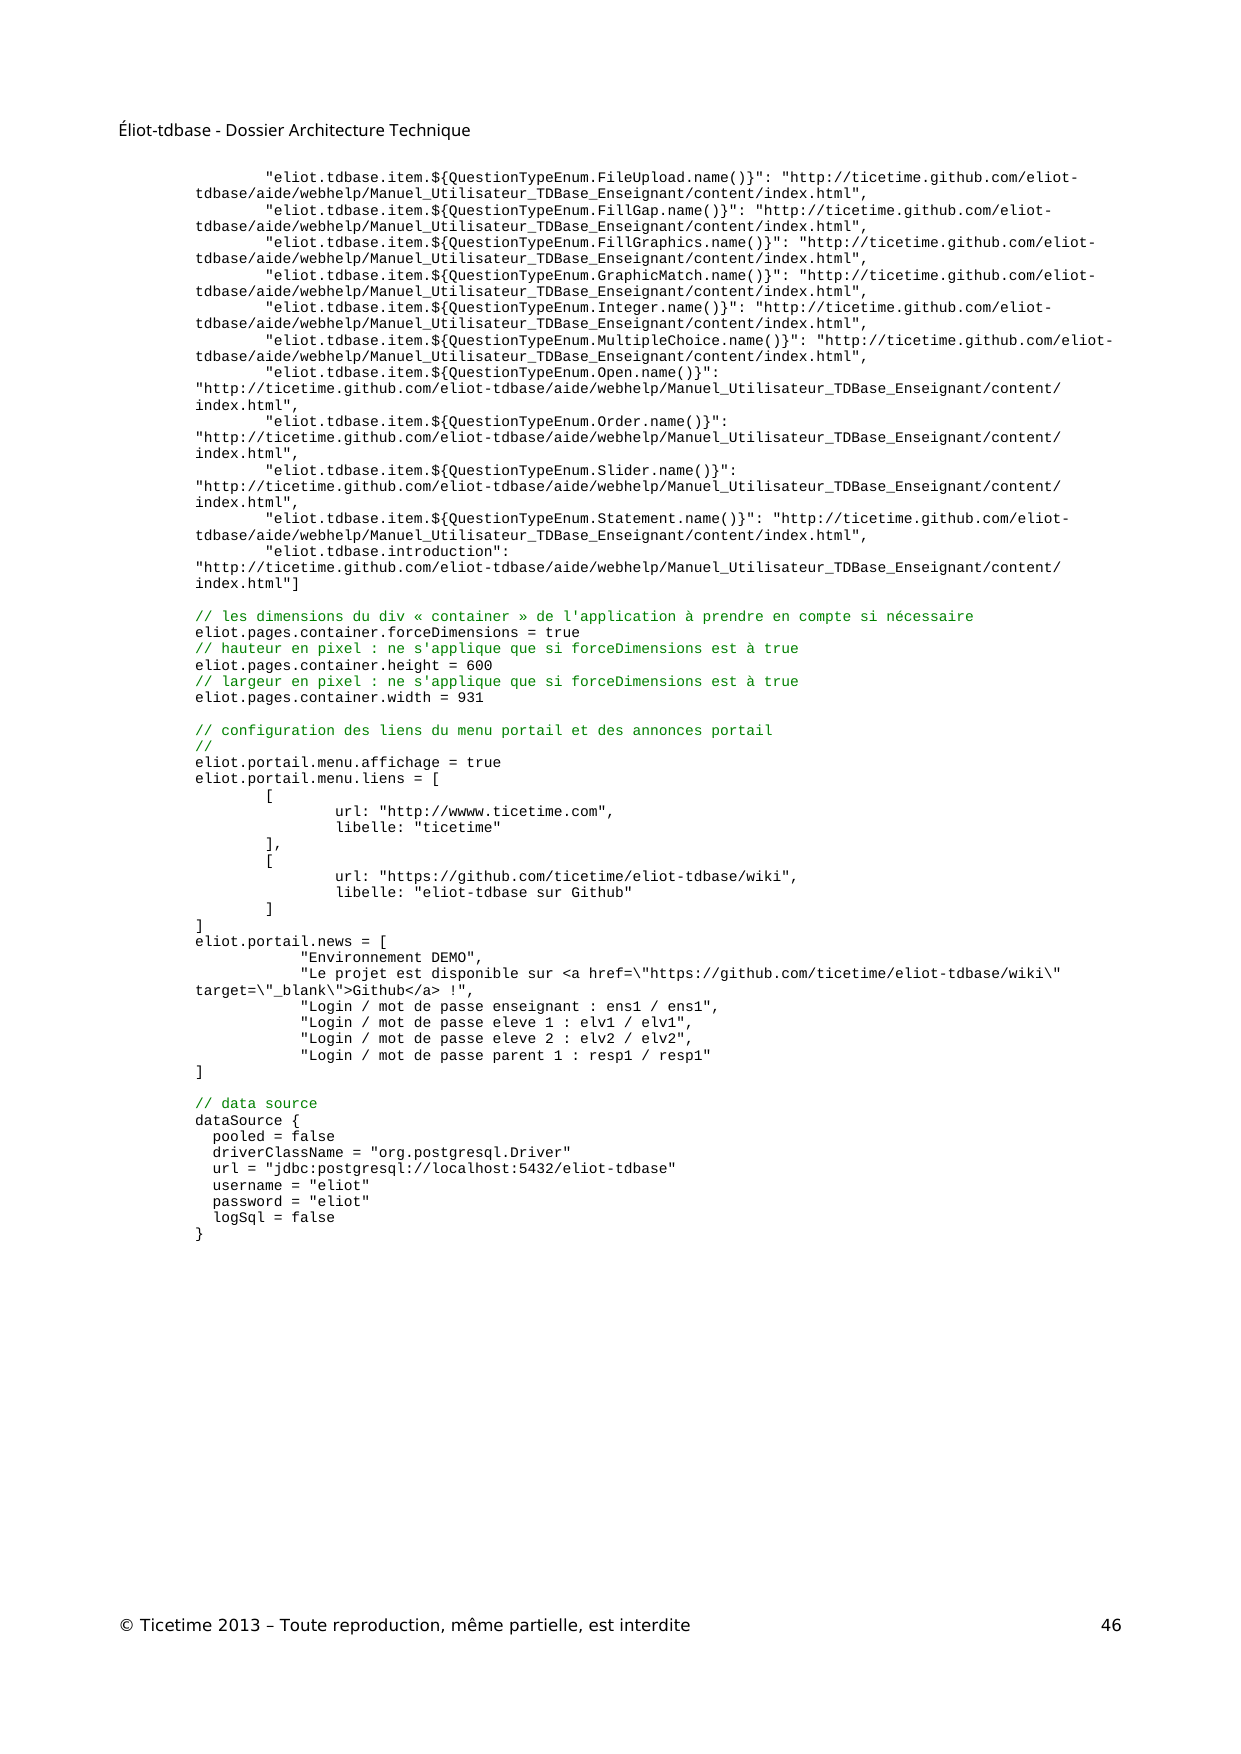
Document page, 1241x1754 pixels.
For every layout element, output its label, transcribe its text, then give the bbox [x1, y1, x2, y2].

text eliot.pages.container.height = 600 [195, 658, 1122, 674]
text "eliot.tdbase.item.${QuestionTypeEnum.FillGap.name()}": "http://ticetime.github.com/eliot-tdbase/aide/webhelp/Manuel_Utilisateur_TDBase_Enseignant/content/index.html", [195, 203, 1122, 236]
text // hauteur en pixel : ne s'applique que si forceDimensions est à true [195, 642, 1122, 658]
text } [195, 1227, 1122, 1243]
text pooled = false [195, 1129, 1122, 1146]
text url: "https://github.com/ticetime/eliot-tdbase/wiki", [195, 869, 1122, 886]
text eliot.pages.container.forceDimensions = true [195, 626, 1122, 642]
text url = "jdbc:postgresql://localhost:5432/eliot-tdbase" [195, 1162, 1122, 1178]
text libelle: "ticetime" [195, 821, 1122, 837]
text "Login / mot de passe parent 1 : resp1 / resp1" [195, 1048, 1122, 1064]
text "Environnement DEMO", [195, 951, 1122, 967]
text "eliot.tdbase.item.${QuestionTypeEnum.Statement.name()}": "http://ticetime.github.com/eliot-tdbase/aide/webhelp/Manuel_Utilisateur_TDBase_Enseignant/content/index.html", [195, 512, 1122, 544]
text ] [195, 902, 1122, 918]
text dataSource { [195, 1113, 1122, 1129]
text "Login / mot de passe eleve 1 : elv1 / elv1", [195, 1016, 1122, 1032]
text eliot.portail.news = [ [195, 934, 1122, 951]
text "Le projet est disponible sur <a href=\"https://github.com/ticetime/eliot-tdbase/wiki\" target=\"_blank\">Github</a> !", [195, 967, 1122, 999]
text "eliot.tdbase.item.${QuestionTypeEnum.Integer.name()}": "http://ticetime.github.com/eliot-tdbase/aide/webhelp/Manuel_Utilisateur_TDBase_Enseignant/content/index.html", [195, 301, 1122, 333]
text // largeur en pixel : ne s'applique que si forceDimensions est à true [195, 674, 1122, 691]
text password = "eliot" [195, 1194, 1122, 1211]
text ], [195, 837, 1122, 853]
text "eliot.tdbase.item.${QuestionTypeEnum.Order.name()}": "http://ticetime.github.com/eliot-tdbase/aide/webhelp/Manuel_Utilisateur_TDBase_Enseignant/content/index.html", [195, 414, 1122, 463]
text "Login / mot de passe eleve 2 : elv2 / elv2", [195, 1032, 1122, 1048]
text "eliot.tdbase.item.${QuestionTypeEnum.FileUpload.name()}": "http://ticetime.github.com/eliot-tdbase/aide/webhelp/Manuel_Utilisateur_TDBase_Enseignant/content/index.html", [195, 171, 1122, 203]
text "eliot.tdbase.item.${QuestionTypeEnum.Open.name()}": "http://ticetime.github.com/eliot-tdbase/aide/webhelp/Manuel_Utilisateur_TDBase_Enseignant/content/index.html", [195, 366, 1122, 414]
text url: "http://wwww.ticetime.com", [195, 804, 1122, 821]
text eliot.pages.container.width = 931 [195, 691, 1122, 707]
text ] [195, 918, 1122, 934]
text "eliot.tdbase.item.${QuestionTypeEnum.Slider.name()}": "http://ticetime.github.com/eliot-tdbase/aide/webhelp/Manuel_Utilisateur_TDBase_Enseignant/content/index.html", [195, 463, 1122, 512]
text username = "eliot" [195, 1178, 1122, 1194]
text [ [195, 788, 1122, 804]
text logSql = false [195, 1211, 1122, 1227]
text [ [195, 853, 1122, 869]
text // configuration des liens du menu portail et des annonces portail [195, 723, 1122, 739]
text "eliot.tdbase.item.${QuestionTypeEnum.FillGraphics.name()}": "http://ticetime.github.com/eliot-tdbase/aide/webhelp/Manuel_Utilisateur_TDBase_Enseignant/content/index.html", [195, 236, 1122, 268]
text "eliot.tdbase.item.${QuestionTypeEnum.GraphicMatch.name()}": "http://ticetime.github.com/eliot-tdbase/aide/webhelp/Manuel_Utilisateur_TDBase_Enseignant/content/index.html", [195, 268, 1122, 301]
text "eliot.tdbase.introduction": "http://ticetime.github.com/eliot-tdbase/aide/webhelp/Manuel_Utilisateur_TDBase_Enseignant/content/index.html"] [195, 544, 1122, 593]
text eliot.portail.menu.liens = [ [195, 772, 1122, 788]
text // data source [195, 1097, 1122, 1113]
text driverClassName = "org.postgresql.Driver" [195, 1146, 1122, 1162]
text "Login / mot de passe enseignant : ens1 / ens1", [195, 999, 1122, 1016]
text "eliot.tdbase.item.${QuestionTypeEnum.MultipleChoice.name()}": "http://ticetime.github.com/eliot-tdbase/aide/webhelp/Manuel_Utilisateur_TDBase_Enseignant/content/index.html", [195, 333, 1122, 366]
text eliot.portail.menu.affichage = true [195, 756, 1122, 772]
text ] [195, 1064, 1122, 1081]
text // les dimensions du div « container » de l'application à prendre en compte si nécessaire [195, 609, 1122, 626]
text libelle: "eliot-tdbase sur Github" [195, 886, 1122, 902]
text // [195, 739, 1122, 756]
